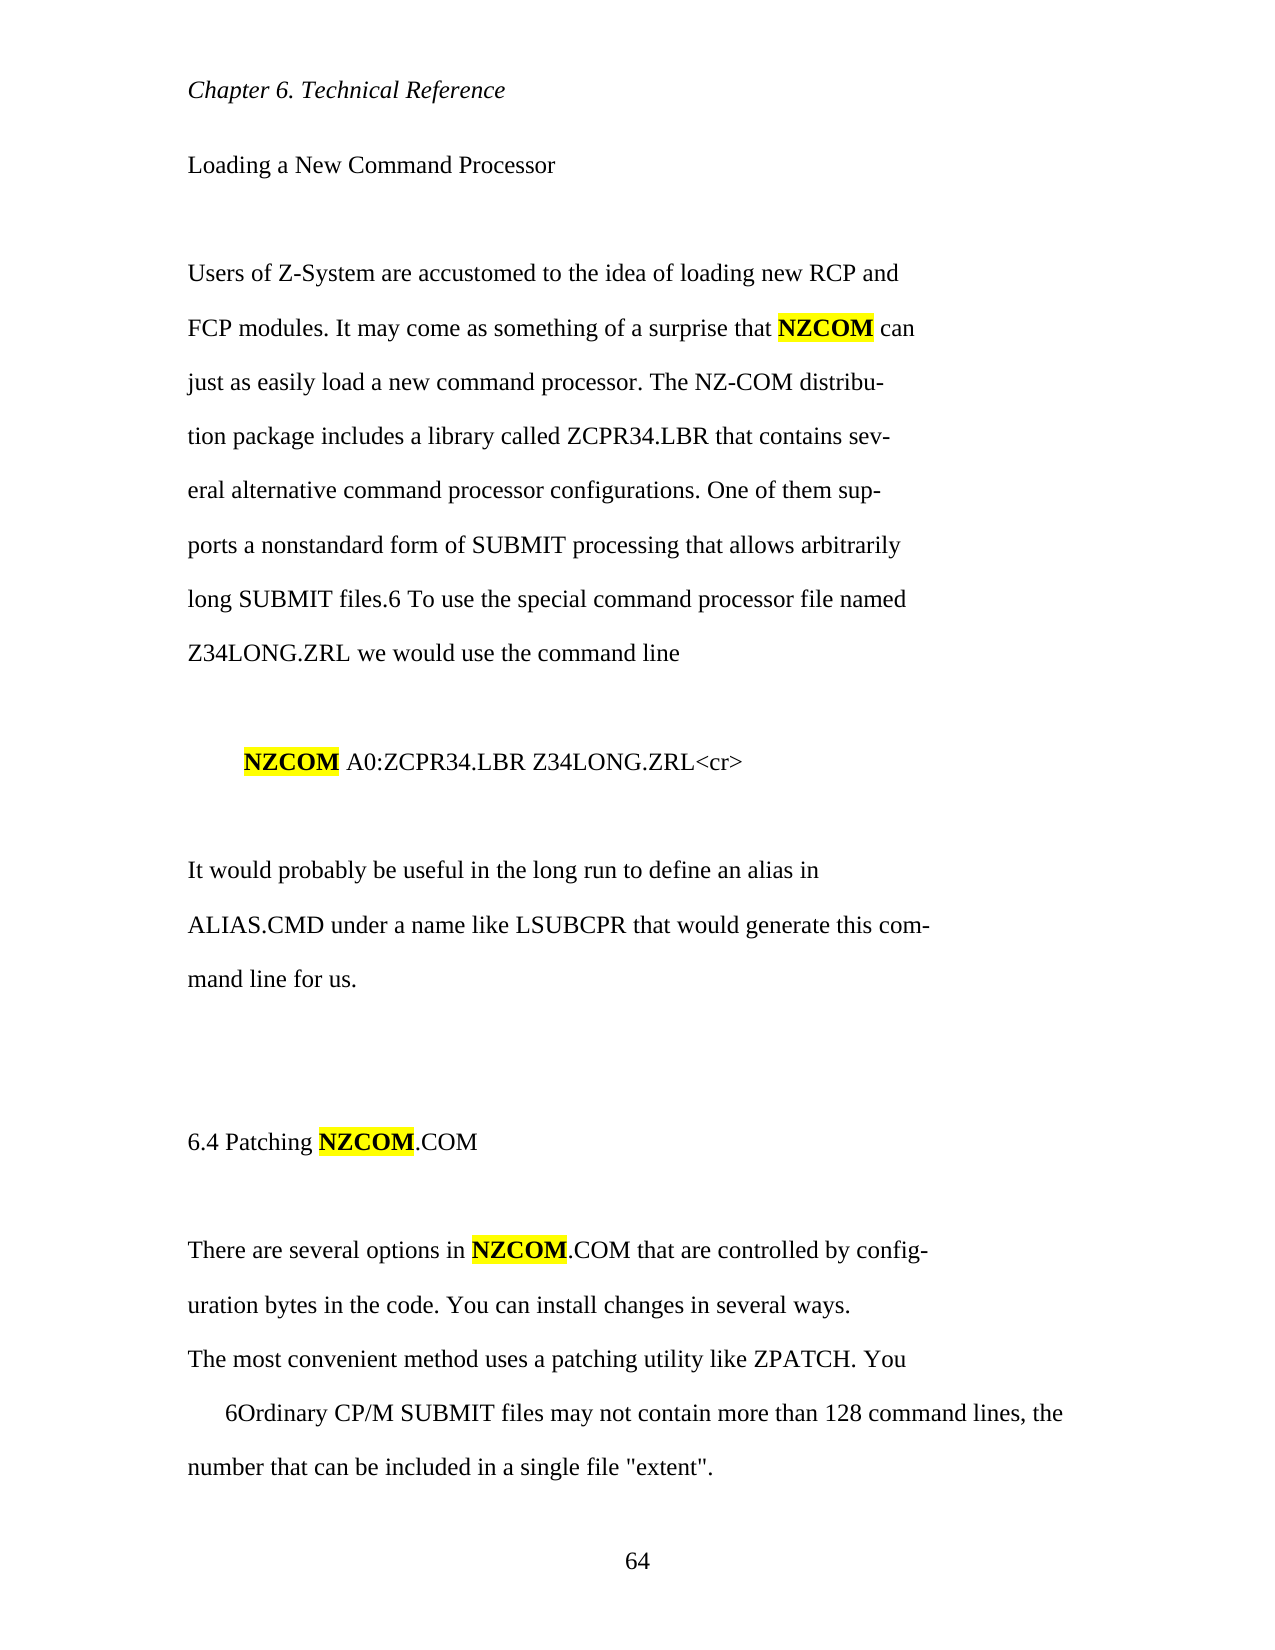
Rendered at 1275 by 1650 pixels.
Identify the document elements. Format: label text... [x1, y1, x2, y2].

text tion package includes a library called ZCPR34.LBR that contains sev- [187, 421, 1087, 450]
text just as easily load a new command processor. The NZ-COM distribu- [187, 367, 1087, 396]
text ports a nonstandard form of SUBMIT processing that allows arbitrarily [187, 530, 1087, 559]
text Users of Z-System are accustomed to the idea of loading new RCP and [187, 258, 1087, 287]
text eral alternative command processor configurations. One of them sup- [187, 476, 1087, 504]
text There are several options in NZCOM.COM that are controlled by config- [187, 1235, 1087, 1264]
text NZCOM A0:ZCPR34.LBR Z34LONG.ZRL<cr> [187, 747, 1087, 776]
text number that can be included in a single file "extent". [187, 1452, 1087, 1481]
text long SUBMIT files.6 To use the special command processor file named [187, 584, 1087, 613]
text 6.4 Patching NZCOM.COM [187, 1127, 1087, 1156]
text ALIAS.CMD under a name like LSUBCPR that would generate this com- [187, 910, 1087, 938]
text uration bytes in the code. You can install changes in several ways. [187, 1290, 1087, 1318]
text It would probably be useful in the long run to define an alias in [187, 856, 1087, 884]
text mand line for us. [187, 964, 1087, 993]
text Z34LONG.ZRL we would use the command line [187, 638, 1087, 667]
text FCP modules. It may come as something of a surprise that NZCOM can [187, 313, 1087, 342]
text 6Ordinary CP/M SUBMIT files may not contain more than 128 command lines, the [187, 1398, 1087, 1427]
text The most convenient method uses a patching utility like ZPATCH. You [187, 1344, 1087, 1373]
text Loading a New Command Processor [187, 150, 1087, 179]
